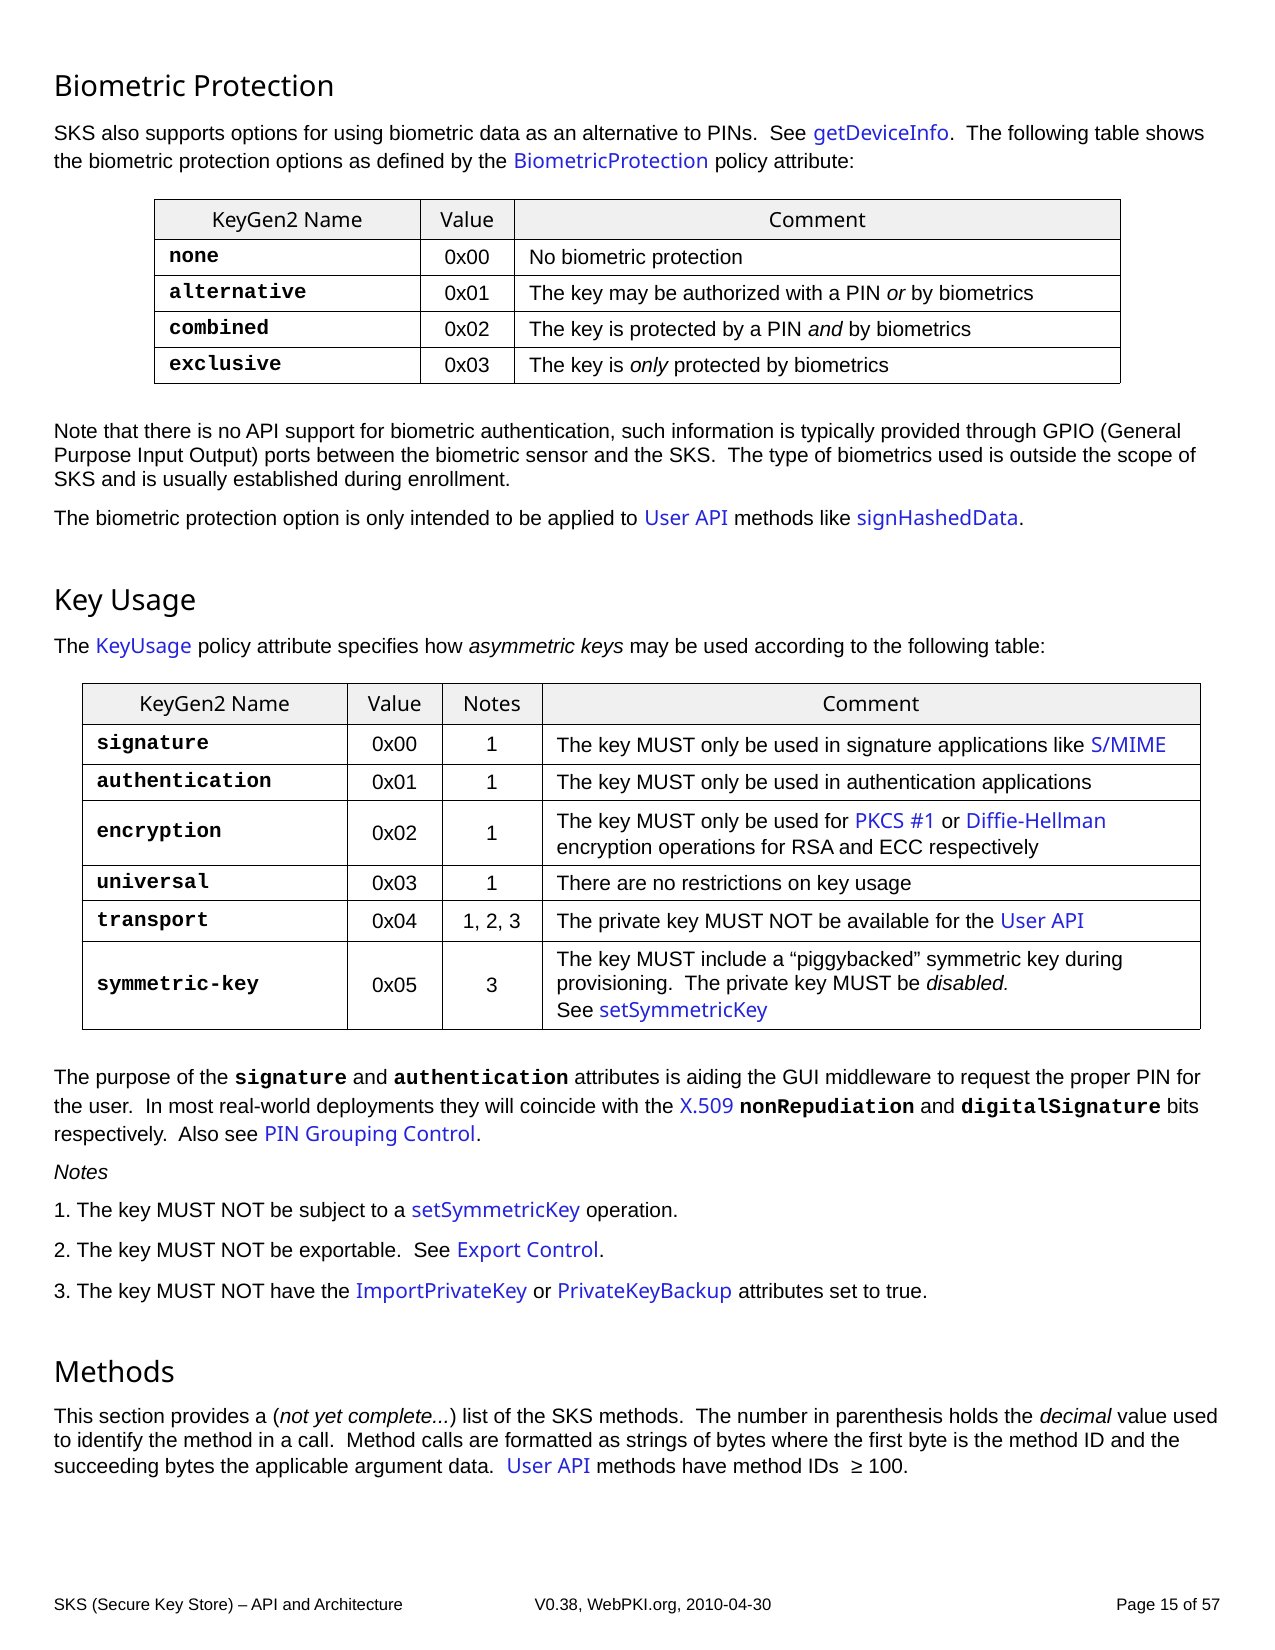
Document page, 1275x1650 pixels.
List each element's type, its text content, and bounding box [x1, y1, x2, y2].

text The purpose of the signature and authentication attributes is aiding the GUI middleware to request the proper PIN for the user. In most real-world deployments they will coincide with the X.509 nonRepudiation and digitalSignature bits respectively. Also see PIN Grouping Control. [54, 1065, 1221, 1148]
table_cell 0x01 [348, 765, 442, 800]
table_header KeyGen2 Name [155, 200, 420, 239]
table_cell The key MUST only be used in signature applications like S/MIME [543, 725, 1200, 764]
table_cell authentication [83, 765, 347, 800]
subtitle Key Usage [54, 579, 1221, 618]
table_cell 0x02 [421, 312, 514, 347]
table_cell alternative [155, 276, 420, 311]
table_cell 0x05 [348, 942, 442, 1029]
text Notes [54, 1159, 1221, 1183]
table_cell 0x04 [348, 901, 442, 941]
table_cell transport [83, 901, 347, 941]
text Note that there is no API support for biometric authentication, such information is typically provided through GPIO (General Purpose Input Output) ports between the biometric sensor and the SKS. The type of biometrics used is outside the scope of SKS and is usually established during enrollment. [54, 419, 1221, 491]
table_cell No biometric protection [515, 240, 1120, 275]
text SKS also supports options for using biometric data as an alternative to PINs. See getDeviceInfo. The following table shows the biometric protection options as defined by the BiometricProtection policy attribute: [54, 118, 1221, 199]
table_header Comment [543, 684, 1200, 724]
table_cell The key may be authorized with a PIN or by biometrics [515, 276, 1120, 311]
table_header KeyGen2 Name [83, 684, 347, 724]
table_cell exclusive [155, 348, 420, 383]
table_cell There are no restrictions on key usage [543, 866, 1200, 900]
table_cell 0x01 [421, 276, 514, 311]
table_cell 0x00 [421, 240, 514, 275]
subtitle Biometric Protection [54, 66, 1221, 105]
table_cell 1, 2, 3 [443, 901, 542, 941]
table_cell signature [83, 725, 347, 764]
text The KeyUsage policy attribute specifies how asymmetric keys may be used according to the following table: [54, 631, 1221, 683]
text 1. The key MUST NOT be subject to a setSymmetricKey operation. [54, 1195, 1221, 1224]
table_cell combined [155, 312, 420, 347]
table_header Value [348, 684, 442, 724]
text 2. The key MUST NOT be exportable. See Export Control. [54, 1236, 1221, 1264]
table_cell The key MUST only be used in authentication applications [543, 765, 1200, 800]
subtitle Methods [54, 1352, 1221, 1391]
table_cell 0x03 [421, 348, 514, 383]
table_cell 1 [443, 801, 542, 864]
text This section provides a (not yet complete...) list of the SKS methods. The number in parenthesis holds the decimal value used to identify the method in a call. Method calls are formatted as strings of bytes where the first byte is the method ID and the succeeding bytes the applicable argument data. User API methods have method IDs ≥ 100. [54, 1404, 1221, 1480]
table_header Comment [515, 200, 1120, 239]
table_header Value [421, 200, 514, 239]
table_cell The private key MUST NOT be available for the User API [543, 901, 1200, 941]
table_cell The key is only protected by biometrics [515, 348, 1120, 383]
table_cell 1 [443, 725, 542, 764]
table_cell 1 [443, 866, 542, 900]
table_cell none [155, 240, 420, 275]
text 3. The key MUST NOT have the ImportPrivateKey or PrivateKeyBackup attributes set to true. [54, 1276, 1221, 1304]
table_cell 0x00 [348, 725, 442, 764]
table_cell universal [83, 866, 347, 900]
table_cell 0x02 [348, 801, 442, 864]
table_cell The key is protected by a PIN and by biometrics [515, 312, 1120, 347]
table_cell symmetric-key [83, 942, 347, 1029]
table_cell 3 [443, 942, 542, 1029]
table_cell The key MUST include a “piggybacked” symmetric key during provisioning. The private key MUST be disabled. See setSymmetricKey [543, 942, 1200, 1029]
table_cell The key MUST only be used for PKCS #1 or Diffie-Hellman encryption operations for RSA and ECC respectively [543, 801, 1200, 864]
text The biometric protection option is only intended to be applied to User API methods like signHashedData. [54, 503, 1221, 531]
table_cell encryption [83, 801, 347, 864]
table_cell 0x03 [348, 866, 442, 900]
table_header Notes [443, 684, 542, 724]
table_cell 1 [443, 765, 542, 800]
